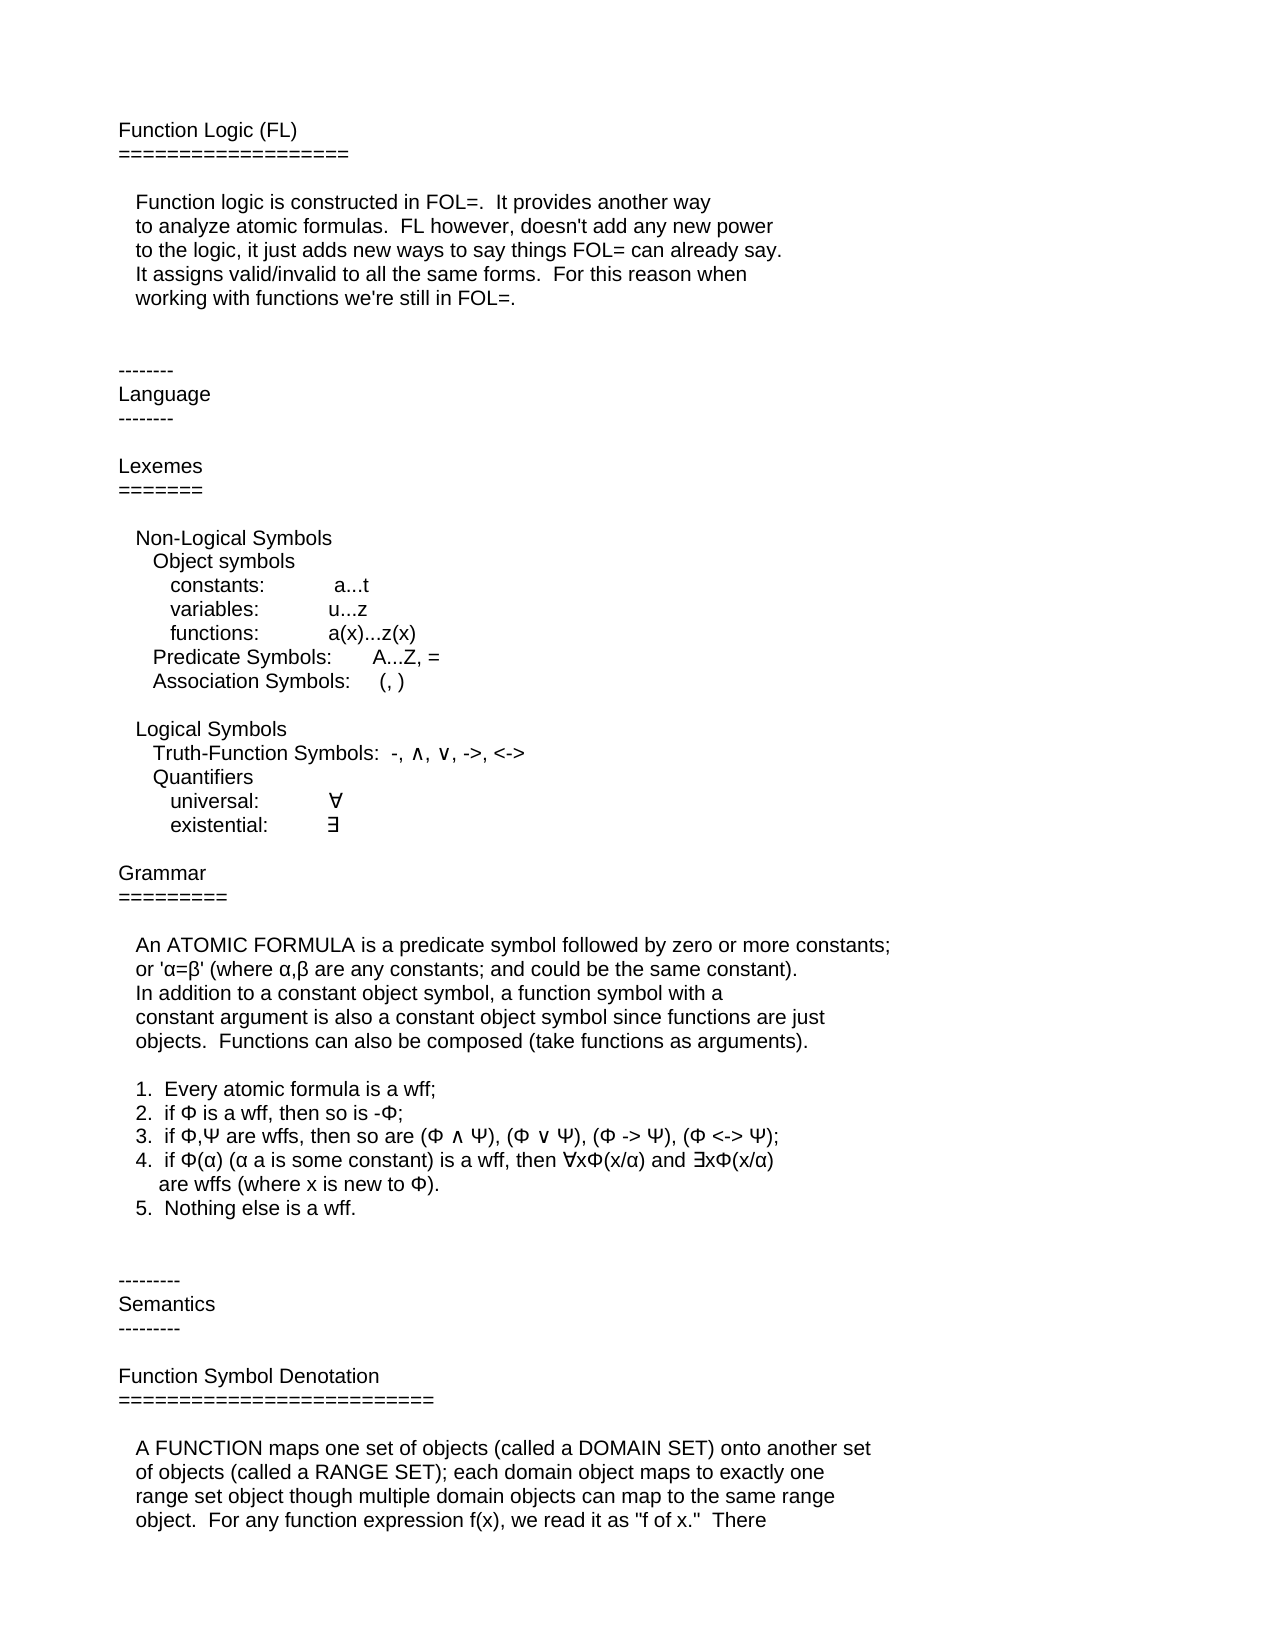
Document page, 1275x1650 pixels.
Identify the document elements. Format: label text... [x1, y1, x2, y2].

text functions: a(x)...z(x) [118, 621, 1157, 645]
text of objects (called a RANGE SET); each domain object maps to exactly one [118, 1460, 1157, 1484]
text 5. Nothing else is a wff. [118, 1196, 1157, 1220]
text An ATOMIC FORMULA is a predicate symbol followed by zero or more constants; [118, 933, 1157, 957]
text Object symbols [118, 549, 1157, 573]
text A FUNCTION maps one set of objects (called a DOMAIN SET) onto another set [118, 1436, 1157, 1460]
text Non-Logical Symbols [118, 525, 1157, 549]
text -------- [118, 406, 1157, 429]
text In addition to a constant object symbol, a function symbol with a [118, 981, 1157, 1004]
text to the logic, it just adds new ways to say things FOL= can already say. [118, 238, 1157, 262]
text 2. if Φ is a wff, then so is -Φ; [118, 1100, 1157, 1124]
text Grammar [118, 861, 1157, 885]
text Truth-Function Symbols: -, ∧, ∨, ->, <-> [118, 741, 1157, 765]
text variables: u...z [118, 597, 1157, 621]
text 1. Every atomic formula is a wff; [118, 1076, 1157, 1100]
text Semantics [118, 1292, 1157, 1316]
text Association Symbols: (, ) [118, 669, 1157, 693]
text existential: ∃ [118, 813, 1157, 837]
text Logical Symbols [118, 717, 1157, 741]
text 4. if Φ(α) (α a is some constant) is a wff, then ∀xΦ(x/α) and ∃xΦ(x/α) [118, 1148, 1157, 1172]
text Function Symbol Denotation [118, 1364, 1157, 1388]
text ========================== [118, 1388, 1157, 1412]
text Lexemes [118, 453, 1157, 477]
text Predicate Symbols: A...Z, = [118, 645, 1157, 669]
text constants: a...t [118, 573, 1157, 597]
text universal: ∀ [118, 789, 1157, 813]
text --------- [118, 1316, 1157, 1340]
text are wffs (where x is new to Φ). [118, 1172, 1157, 1196]
text 3. if Φ,Ψ are wffs, then so are (Φ ∧ Ψ), (Φ ∨ Ψ), (Φ -> Ψ), (Φ <-> Ψ); [118, 1124, 1157, 1148]
text or 'α=β' (where α,β are any constants; and could be the same constant). [118, 957, 1157, 981]
text Quantifiers [118, 765, 1157, 789]
text working with functions we're still in FOL=. [118, 286, 1157, 310]
text range set object though multiple domain objects can map to the same range [118, 1484, 1157, 1508]
text Language [118, 382, 1157, 406]
text constant argument is also a constant object symbol since functions are just [118, 1004, 1157, 1028]
text =================== [118, 142, 1157, 166]
text Function Logic (FL) [118, 118, 1157, 142]
text objects. Functions can also be composed (take functions as arguments). [118, 1028, 1157, 1052]
text It assigns valid/invalid to all the same forms. For this reason when [118, 262, 1157, 286]
text -------- [118, 358, 1157, 382]
text --------- [118, 1268, 1157, 1292]
text object. For any function expression f(x), we read it as "f of x." There [118, 1508, 1157, 1532]
text to analyze atomic formulas. FL however, doesn't add any new power [118, 214, 1157, 238]
text ======= [118, 477, 1157, 501]
text ========= [118, 885, 1157, 909]
text Function logic is constructed in FOL=. It provides another way [118, 190, 1157, 214]
